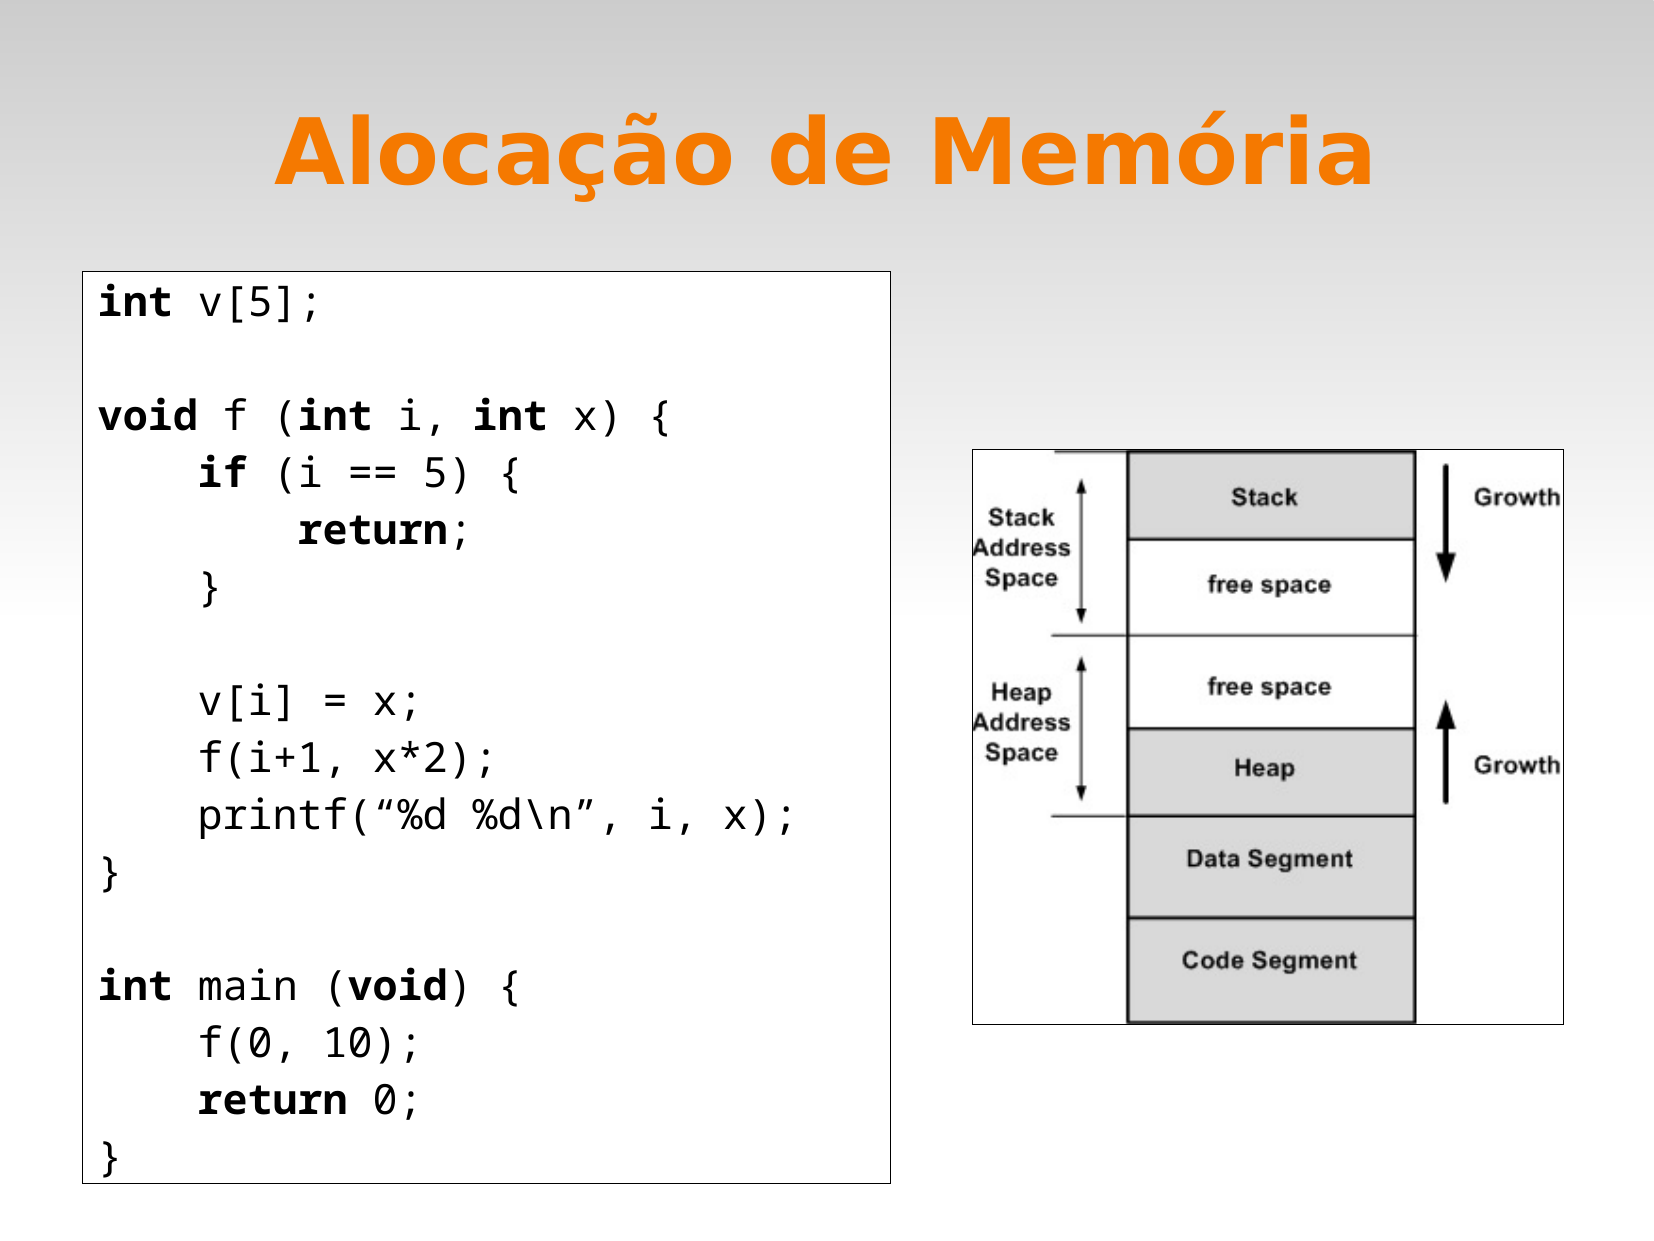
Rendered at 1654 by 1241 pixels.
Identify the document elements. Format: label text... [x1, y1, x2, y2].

picture [972, 449, 1564, 1025]
text_box int v[5]; void f (int i, int x) { if (i == 5) { return; } v[i] = x; f(i+1, x*2); printf(“%d %d\n”, i, x); } int main (void) { f(0, 10); return 0; } [82, 315, 891, 1140]
title Alocação de Memória [82, 49, 1571, 257]
